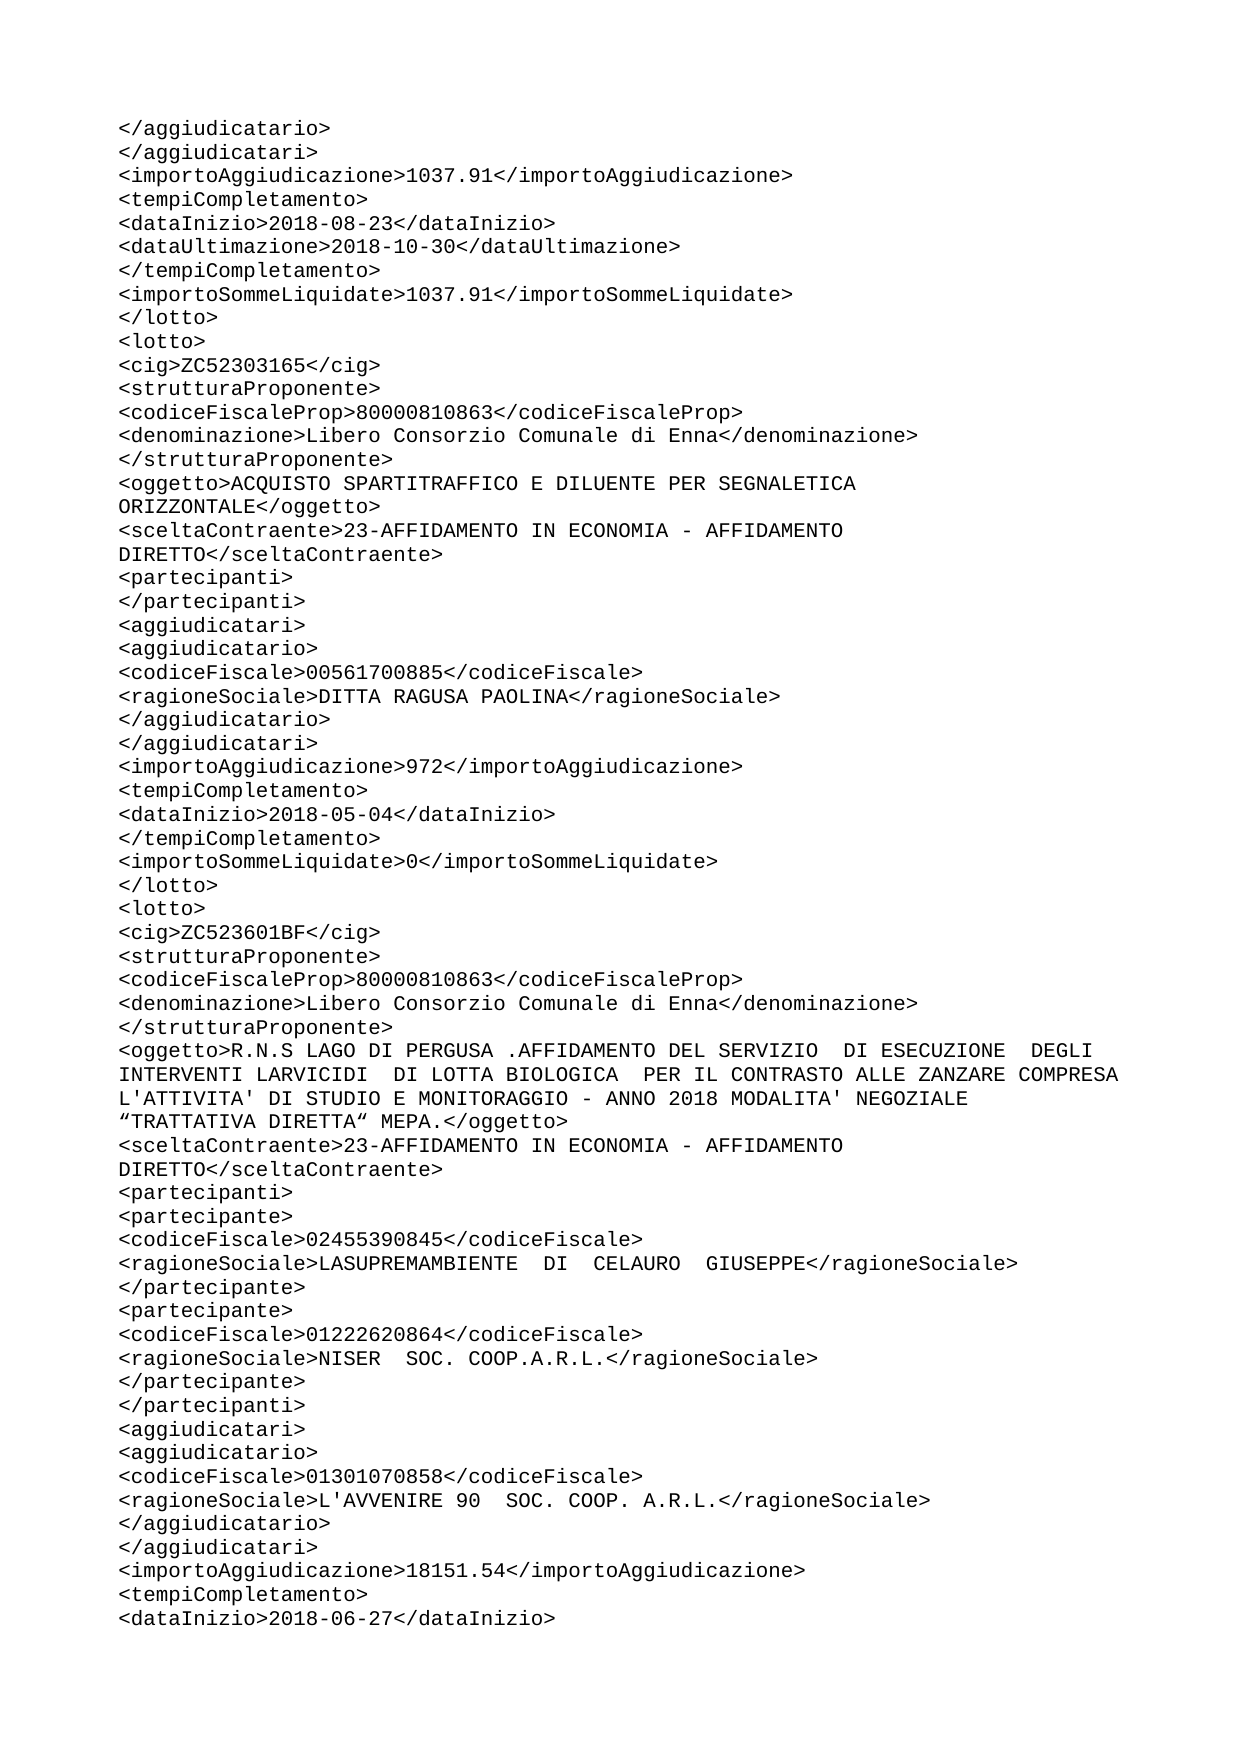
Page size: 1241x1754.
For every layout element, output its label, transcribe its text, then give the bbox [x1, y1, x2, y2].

text <dataUltimazione>2018-10-30</dataUltimazione> [118, 236, 1122, 260]
text <sceltaContraente>23-AFFIDAMENTO IN ECONOMIA - AFFIDAMENTO DIRETTO</sceltaContraente> [118, 520, 1122, 567]
text <tempiCompletamento> [118, 189, 1122, 213]
text <strutturaProponente> [118, 946, 1122, 969]
text </aggiudicatari> [118, 1537, 1122, 1561]
text </lotto> [118, 307, 1122, 331]
text <codiceFiscaleProp>80000810863</codiceFiscaleProp> [118, 402, 1122, 426]
text <dataInizio>2018-05-04</dataInizio> [118, 804, 1122, 827]
text <oggetto>ACQUISTO SPARTITRAFFICO E DILUENTE PER SEGNALETICA ORIZZONTALE</oggetto> [118, 473, 1122, 520]
text <ragioneSociale>L'AVVENIRE 90 SOC. COOP. A.R.L.</ragioneSociale> [118, 1489, 1122, 1513]
text </partecipante> [118, 1371, 1122, 1395]
text <importoAggiudicazione>1037.91</importoAggiudicazione> [118, 165, 1122, 189]
text <ragioneSociale>NISER SOC. COOP.A.R.L.</ragioneSociale> [118, 1348, 1122, 1371]
text <aggiudicatario> [118, 1442, 1122, 1466]
text <importoSommeLiquidate>1037.91</importoSommeLiquidate> [118, 284, 1122, 307]
text <codiceFiscale>01301070858</codiceFiscale> [118, 1466, 1122, 1489]
text <strutturaProponente> [118, 378, 1122, 402]
text <codiceFiscaleProp>80000810863</codiceFiscaleProp> [118, 969, 1122, 993]
text <importoAggiudicazione>972</importoAggiudicazione> [118, 757, 1122, 780]
text <importoSommeLiquidate>0</importoSommeLiquidate> [118, 851, 1122, 875]
text </strutturaProponente> [118, 1017, 1122, 1040]
text <aggiudicatari> [118, 1419, 1122, 1442]
text <denominazione>Libero Consorzio Comunale di Enna</denominazione> [118, 426, 1122, 449]
text </strutturaProponente> [118, 449, 1122, 473]
text <partecipante> [118, 1300, 1122, 1324]
text <partecipanti> [118, 567, 1122, 591]
text <codiceFiscale>01222620864</codiceFiscale> [118, 1324, 1122, 1348]
text </aggiudicatario> [118, 1513, 1122, 1537]
text <cig>ZC52303165</cig> [118, 354, 1122, 378]
text </lotto> [118, 875, 1122, 898]
text <tempiCompletamento> [118, 780, 1122, 804]
text </aggiudicatari> [118, 142, 1122, 165]
text <lotto> [118, 898, 1122, 922]
text <codiceFiscale>00561700885</codiceFiscale> [118, 662, 1122, 686]
text <dataInizio>2018-06-27</dataInizio> [118, 1608, 1122, 1631]
text <importoAggiudicazione>18151.54</importoAggiudicazione> [118, 1561, 1122, 1584]
text </partecipante> [118, 1277, 1122, 1300]
text <aggiudicatari> [118, 615, 1122, 638]
text <denominazione>Libero Consorzio Comunale di Enna</denominazione> [118, 993, 1122, 1017]
text </aggiudicatari> [118, 733, 1122, 757]
text <partecipanti> [118, 1182, 1122, 1206]
text <aggiudicatario> [118, 638, 1122, 662]
text <oggetto>R.N.S LAGO DI PERGUSA .AFFIDAMENTO DEL SERVIZIO DI ESECUZIONE DEGLI INTERVENTI LARVICIDI DI LOTTA BIOLOGICA PER IL CONTRASTO ALLE ZANZARE COMPRESA L'ATTIVITA' DI STUDIO E MONITORAGGIO - ANNO 2018 MODALITA' NEGOZIALE “TRATTATIVA DIRETTA“ MEPA.</oggetto> [118, 1040, 1122, 1135]
text </aggiudicatario> [118, 709, 1122, 733]
text <cig>ZC523601BF</cig> [118, 922, 1122, 946]
text <partecipante> [118, 1206, 1122, 1229]
text <dataInizio>2018-08-23</dataInizio> [118, 213, 1122, 236]
text <ragioneSociale>DITTA RAGUSA PAOLINA</ragioneSociale> [118, 686, 1122, 709]
text <codiceFiscale>02455390845</codiceFiscale> [118, 1229, 1122, 1253]
text <tempiCompletamento> [118, 1584, 1122, 1608]
text </partecipanti> [118, 591, 1122, 615]
text </aggiudicatario> [118, 118, 1122, 142]
text </tempiCompletamento> [118, 260, 1122, 284]
text <ragioneSociale>LASUPREMAMBIENTE DI CELAURO GIUSEPPE</ragioneSociale> [118, 1253, 1122, 1277]
text <sceltaContraente>23-AFFIDAMENTO IN ECONOMIA - AFFIDAMENTO DIRETTO</sceltaContraente> [118, 1135, 1122, 1182]
text </tempiCompletamento> [118, 827, 1122, 851]
text </partecipanti> [118, 1395, 1122, 1419]
text <lotto> [118, 331, 1122, 354]
